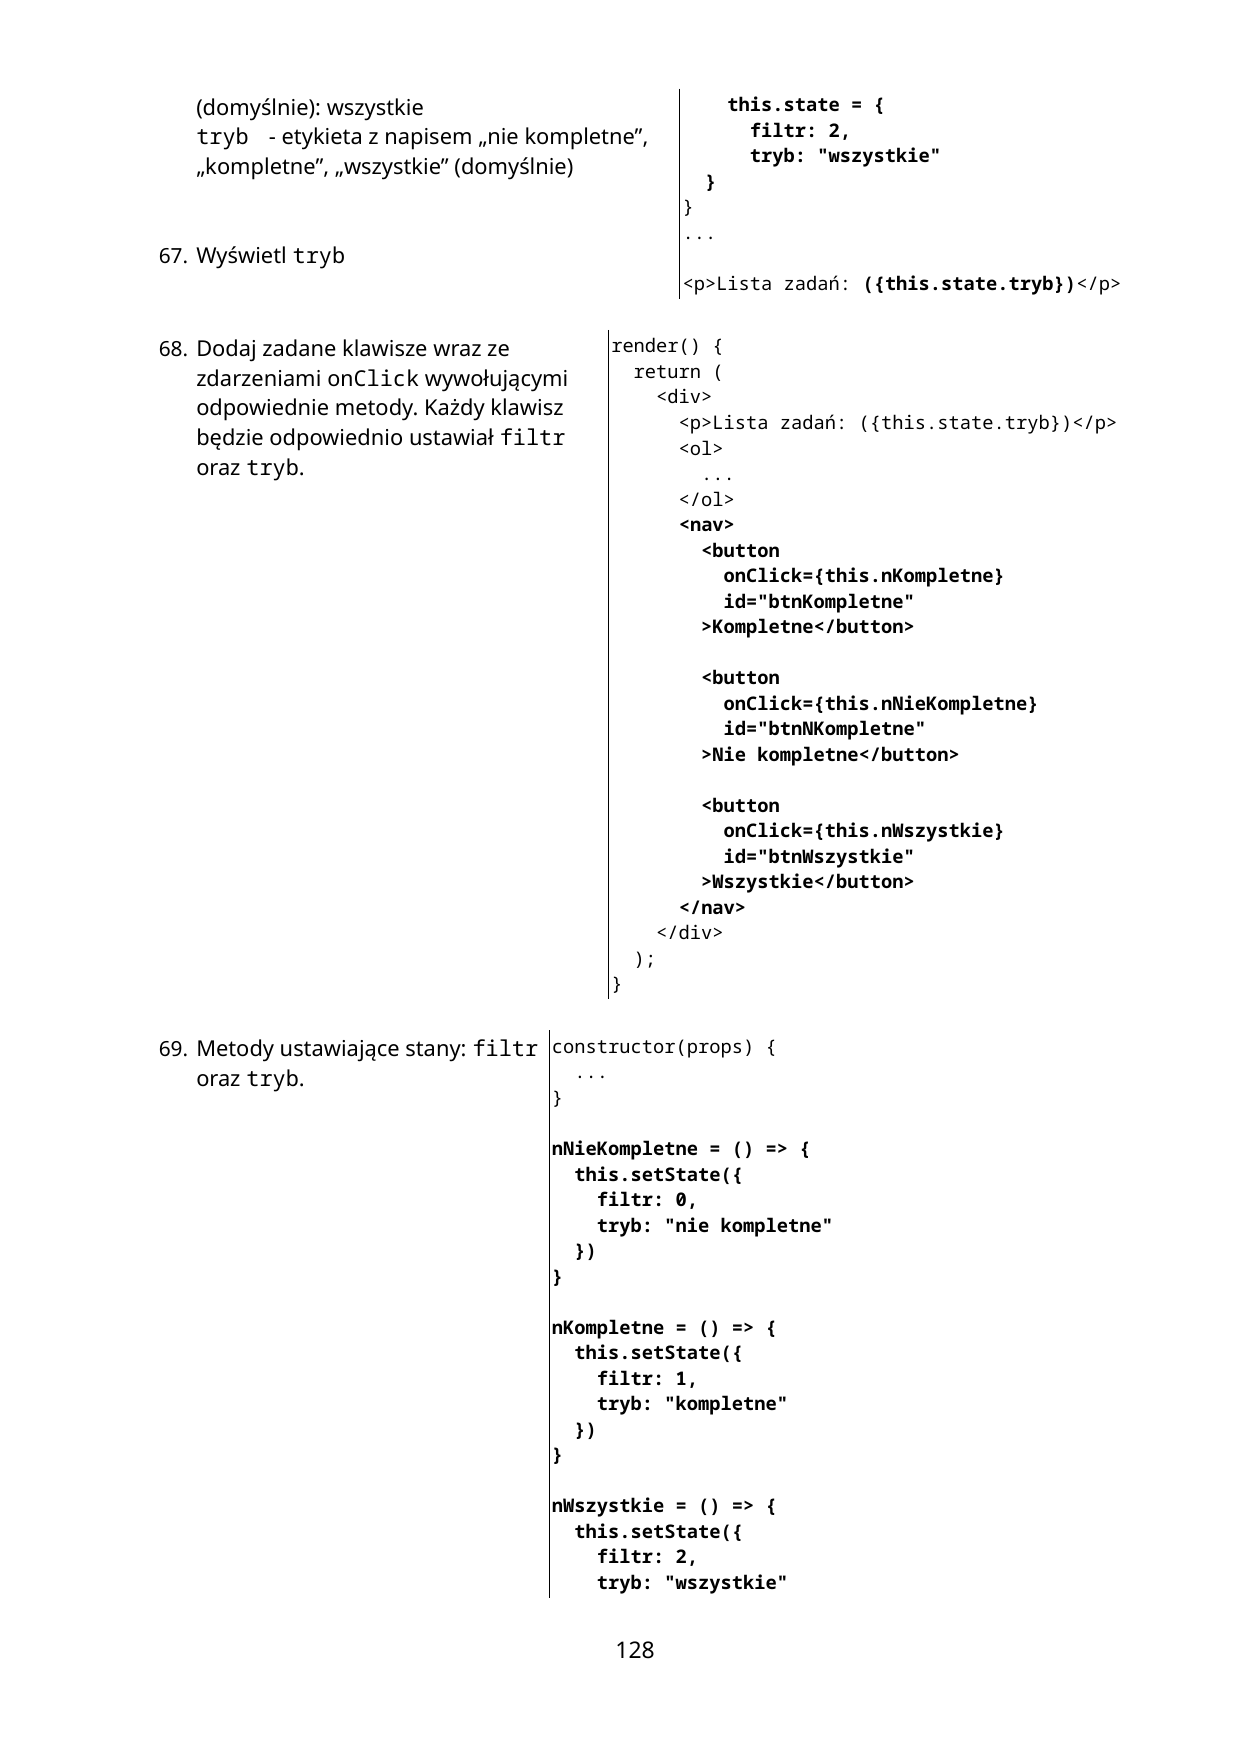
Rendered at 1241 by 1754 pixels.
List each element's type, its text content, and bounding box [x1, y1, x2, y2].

table_header (domyślnie): wszystkie tryb - etykieta z napisem „nie kompletne”, „kompletne”, „wszystkie” (domyślnie) Wyświetl tryb [118, 89, 679, 298]
table_header render() { return ( <div> <p>Lista zadań: ({this.state.tryb})</p> <ol> ... </ol> <nav> <button onClick={this.nKompletne} id="btnKompletne" >Kompletne</button> <button onClick={this.nNieKompletne} id="btnNKompletne" >Nie kompletne</button> <button onClick={this.nWszystkie} id="btnWszystkie" >Wszystkie</button> </nav> </div> ); } [609, 330, 1152, 999]
table_header this.state = { filtr: 2, tryb: "wszystkie" } } ... <p>Lista zadań: ({this.state.tryb})</p> [680, 89, 1152, 298]
table_header Metody ustawiające stany: filtr oraz tryb. [118, 1030, 549, 1598]
table_header constructor(props) { ... } nNieKompletne = () => { this.setState({ filtr: 0, tryb: "nie kompletne" }) } nKompletne = () => { this.setState({ filtr: 1, tryb: "kompletne" }) } nWszystkie = () => { this.setState({ filtr: 2, tryb: "wszystkie" [550, 1030, 1152, 1598]
table_header Dodaj zadane klawisze wraz ze zdarzeniami onClick wywołującymi odpowiednie metody. Każdy klawisz będzie odpowiednio ustawiał filtr oraz tryb. [118, 330, 608, 999]
